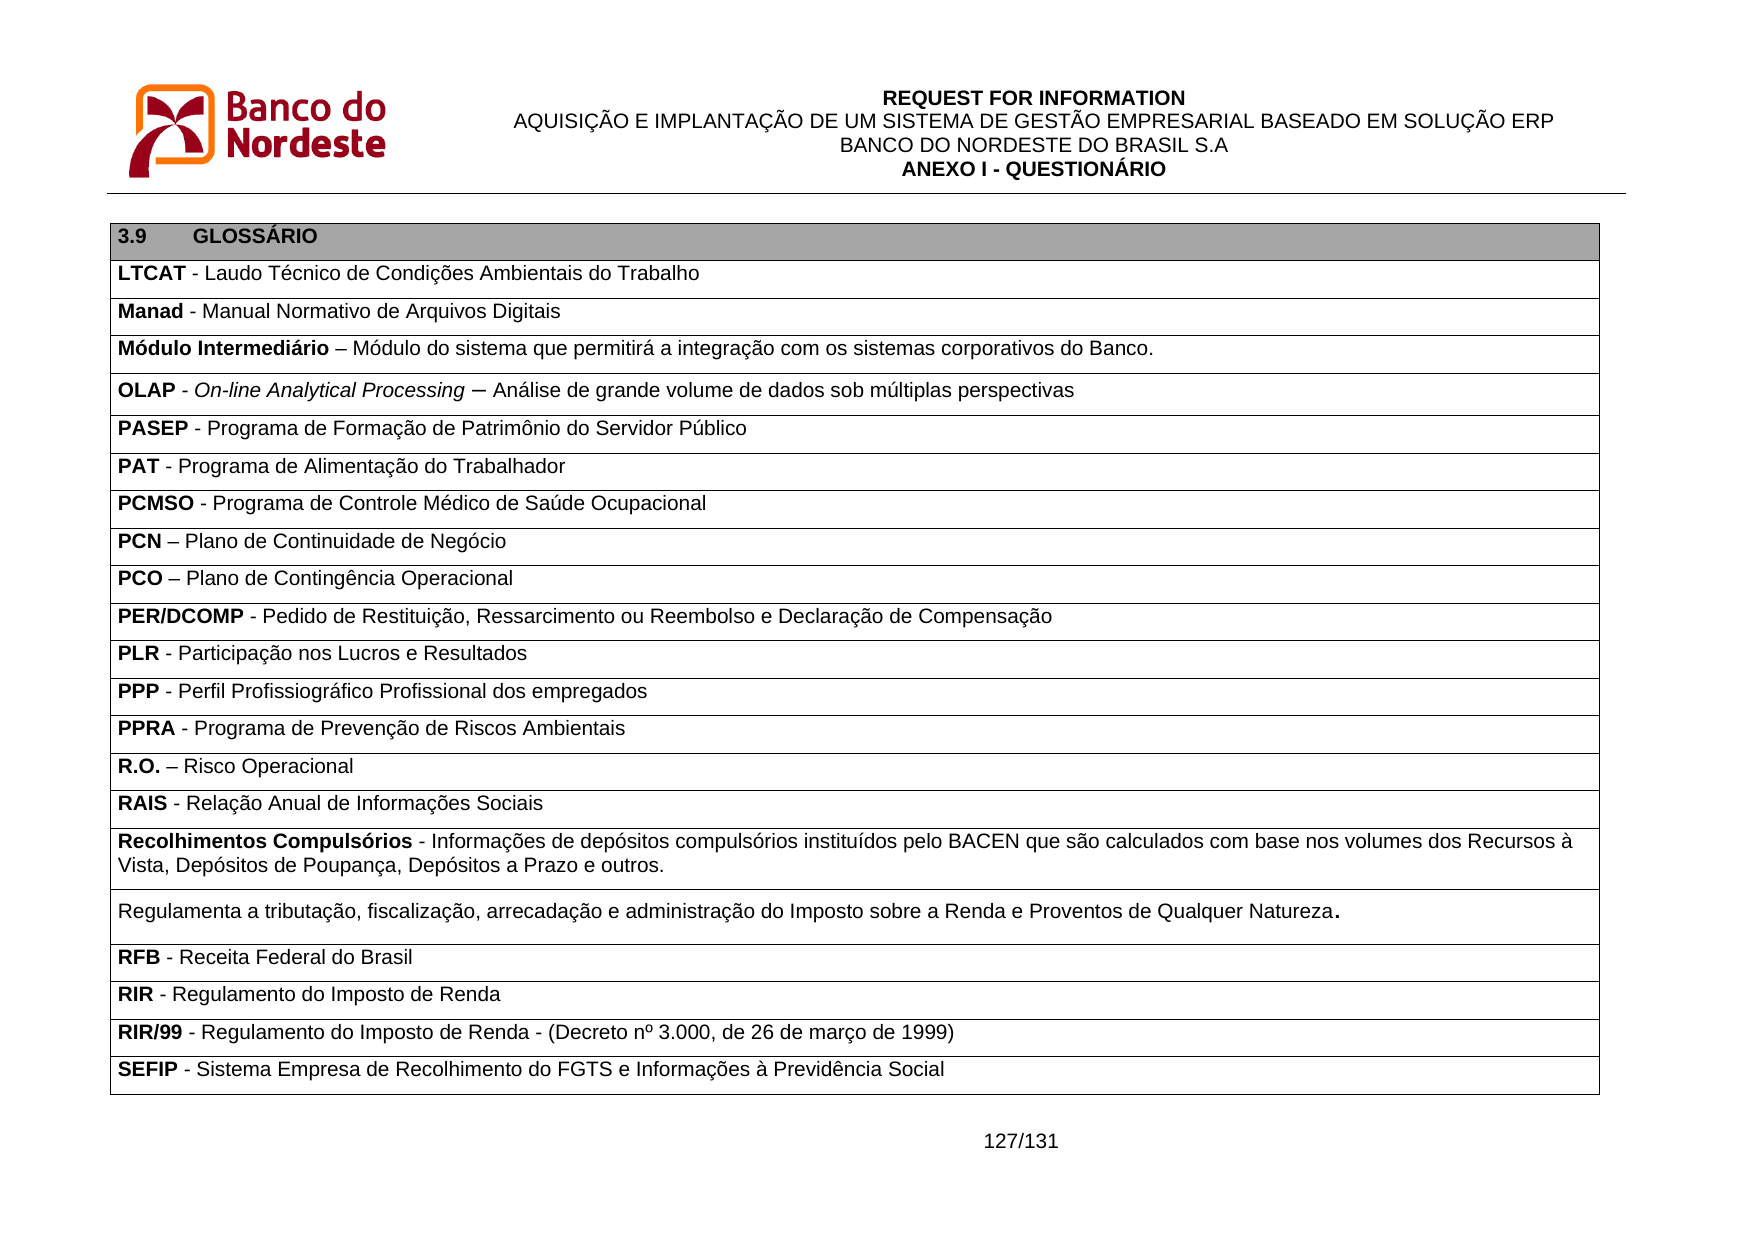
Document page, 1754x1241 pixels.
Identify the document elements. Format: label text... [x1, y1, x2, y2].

table_cell OLAP - On-line Analytical Processing – Análise de grande volume de dados sob múltiplas perspectivas [111, 374, 1599, 415]
table_cell RFB - Receita Federal do Brasil [111, 945, 1599, 981]
table_cell PASEP - Programa de Formação de Patrimônio do Servidor Público [111, 416, 1599, 452]
table_cell SEFIP - Sistema Empresa de Recolhimento do FGTS e Informações à Previdência Social [111, 1057, 1599, 1093]
table_cell PCO – Plano de Contingência Operacional [111, 566, 1599, 602]
table_cell PPRA - Programa de Prevenção de Riscos Ambientais [111, 716, 1599, 752]
table_cell PAT - Programa de Alimentação do Trabalhador [111, 454, 1599, 490]
table_cell PLR - Participação nos Lucros e Resultados [111, 641, 1599, 677]
table_cell R.O. – Risco Operacional [111, 754, 1599, 790]
table_cell Regulamenta a tributação, fiscalização, arrecadação e administração do Imposto sobre a Renda e Proventos de Qualquer Natureza. [111, 890, 1599, 943]
table_cell PPP - Perfil Profissiográfico Profissional dos empregados [111, 679, 1599, 715]
table_header GLOSSÁRIO [111, 224, 1599, 260]
table_cell Módulo Intermediário – Módulo do sistema que permitirá a integração com os sistemas corporativos do Banco. [111, 336, 1599, 373]
table_cell PER/DCOMP - Pedido de Restituição, Ressarcimento ou Reembolso e Declaração de Compensação [111, 604, 1599, 640]
table_cell Recolhimentos Compulsórios - Informações de depósitos compulsórios instituídos pelo BACEN que são calculados com base nos volumes dos Recursos à Vista, Depósitos de Poupança, Depósitos a Prazo e outros. [111, 829, 1599, 889]
table_cell RAIS - Relação Anual de Informações Sociais [111, 791, 1599, 827]
table_cell PCMSO - Programa de Controle Médico de Saúde Ocupacional [111, 491, 1599, 527]
table_cell RIR - Regulamento do Imposto de Renda [111, 982, 1599, 1018]
table_cell RIR/99 - Regulamento do Imposto de Renda - (Decreto nº 3.000, de 26 de março de 1999) [111, 1020, 1599, 1056]
table_cell PCN – Plano de Continuidade de Negócio [111, 529, 1599, 565]
table_cell LTCAT - Laudo Técnico de Condições Ambientais do Trabalho [111, 261, 1599, 298]
table_cell Manad - Manual Normativo de Arquivos Digitais [111, 299, 1599, 335]
